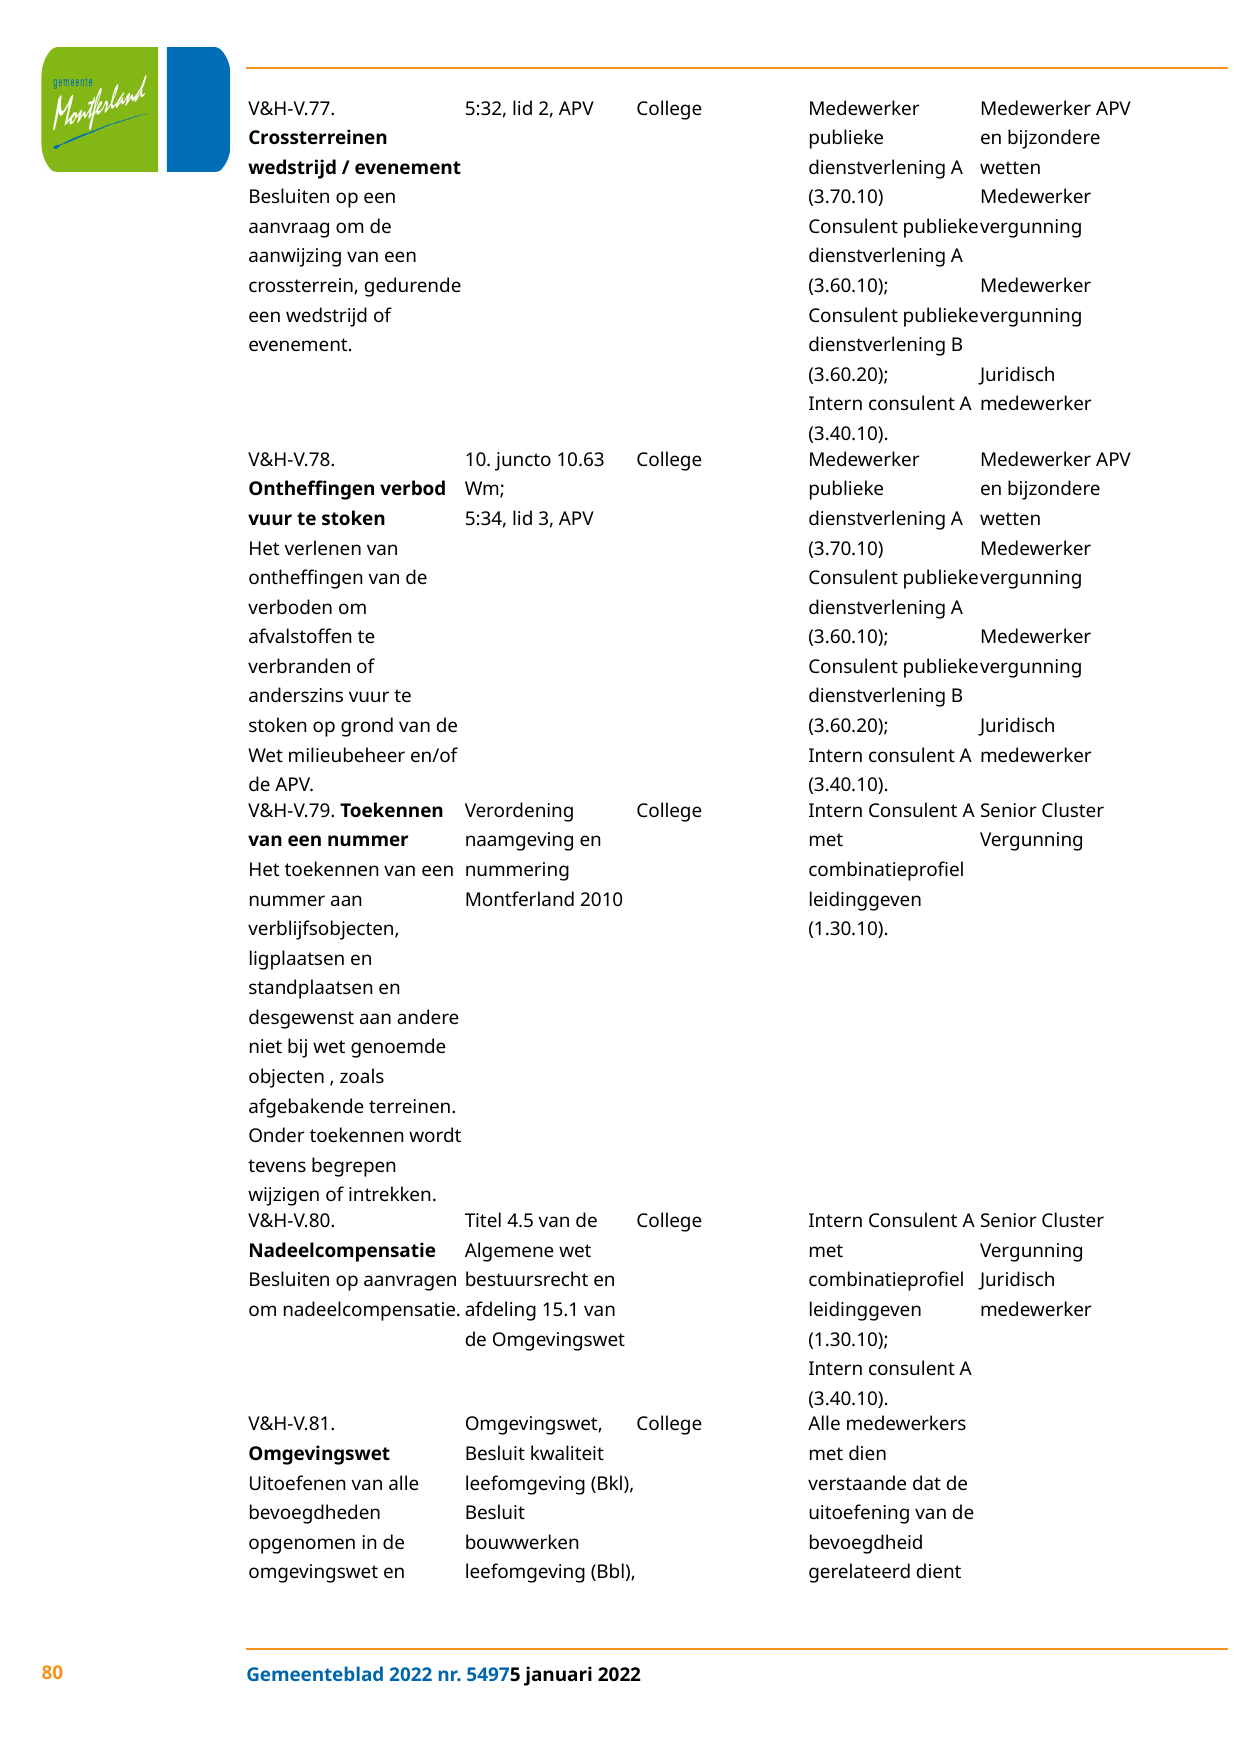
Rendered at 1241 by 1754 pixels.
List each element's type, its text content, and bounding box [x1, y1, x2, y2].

table_cell Alle medewerkers met dien verstaande dat de uitoefening van de bevoegdheid gerelateerd dient [808, 1411, 980, 1584]
table_cell Verordening naamgeving en nummering Montferland 2010 [465, 797, 636, 1207]
table_cell Omgevingswet, Besluit kwaliteit leefomgeving (Bkl), Besluit bouwwerken leefomgeving (Bbl), [465, 1411, 636, 1584]
table_cell Intern Consulent A met combinatieprofiel leidinggeven (1.30.10). [808, 797, 980, 1207]
table_cell 10. juncto 10.63 Wm; 5:34, lid 3, APV [465, 446, 636, 797]
table_cell V&H-V.80. Nadeelcompensatie Besluiten op aanvragen om nadeelcompensatie. [248, 1208, 464, 1411]
table_cell College [636, 797, 808, 1207]
table_cell V&H-V.81. Omgevingswet Uitoefenen van alle bevoegdheden opgenomen in de omgevingswet en [248, 1411, 464, 1584]
table_cell College [636, 95, 808, 446]
table_cell Intern Consulent A met combinatieprofiel leidinggeven (1.30.10); Intern consulent A (3.40.10). [808, 1208, 980, 1411]
table_cell Senior Cluster Vergunning [980, 797, 1152, 1207]
table_cell [980, 1411, 1152, 1584]
table_cell Medewerker APV en bijzondere wetten Medewerker vergunning Medewerker vergunning Juridisch medewerker [980, 95, 1152, 446]
table_cell V&H-V.78. Ontheffingen verbod vuur te stoken Het verlenen van ontheffingen van de verboden om afvalstoffen te verbranden of anderszins vuur te stoken op grond van de Wet milieubeheer en/of de APV. [248, 446, 464, 797]
table_cell College [636, 446, 808, 797]
table_cell V&H-V.77. Crossterreinen wedstrijd / evenement Besluiten op een aanvraag om de aanwijzing van een crossterrein, gedurende een wedstrijd of evenement. [248, 95, 464, 446]
table_cell College [636, 1411, 808, 1584]
table_cell College [636, 1208, 808, 1411]
table_cell Senior Cluster Vergunning Juridisch medewerker [980, 1208, 1152, 1411]
table_cell V&H-V.79. Toekennen van een nummer Het toekennen van een nummer aan verblijfsobjecten, ligplaatsen en standplaatsen en desgewenst aan andere niet bij wet genoemde objecten , zoals afgebakende terreinen. Onder toekennen wordt tevens begrepen wijzigen of intrekken. [248, 797, 464, 1207]
table_cell Medewerker publieke dienstverlening A (3.70.10) Consulent publieke dienstverlening A (3.60.10); Consulent publieke dienstverlening B (3.60.20); Intern consulent A (3.40.10). [808, 95, 980, 446]
picture [41, 47, 231, 172]
table_cell Medewerker publieke dienstverlening A (3.70.10) Consulent publieke dienstverlening A (3.60.10); Consulent publieke dienstverlening B (3.60.20); Intern consulent A (3.40.10). [808, 446, 980, 797]
table_cell Medewerker APV en bijzondere wetten Medewerker vergunning Medewerker vergunning Juridisch medewerker [980, 446, 1152, 797]
table_cell Titel 4.5 van de Algemene wet bestuursrecht en afdeling 15.1 van de Omgevingswet [465, 1208, 636, 1411]
table_cell 5:32, lid 2, APV [465, 95, 636, 446]
